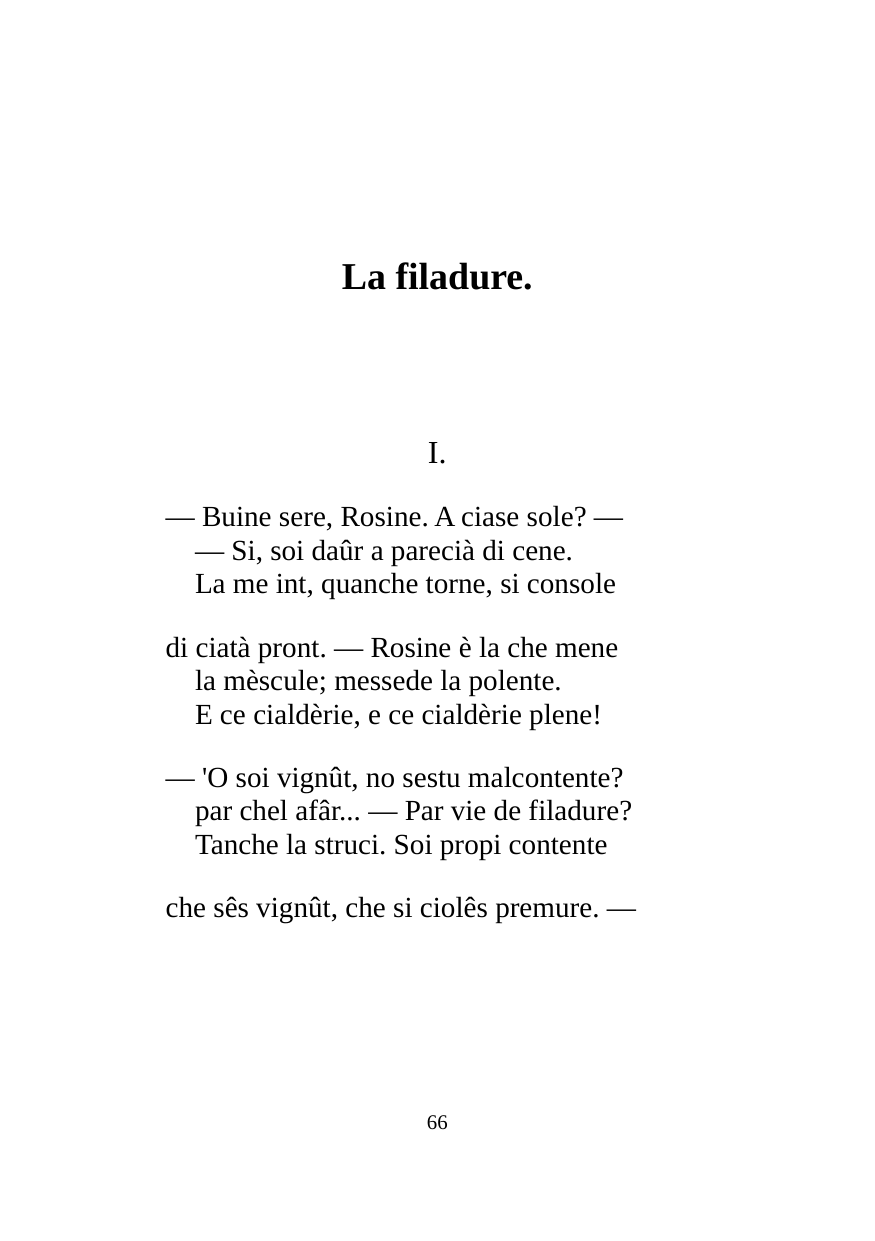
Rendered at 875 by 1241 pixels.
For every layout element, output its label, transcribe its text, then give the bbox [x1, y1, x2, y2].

subtitle I. [106, 433, 768, 470]
text di ciatà pront. — Rosine è la che mene la mèscule; messede la polente. E ce cialdèrie, e ce cialdèrie plene! [165, 630, 768, 730]
subtitle La filadure. [106, 254, 768, 297]
text — Buine sere, Rosine. A ciase sole? — — Si, soi daûr a parecià di cene. La me int, quanche torne, si console [165, 499, 768, 600]
text che sês vignût, che si ciolês premure. — [165, 890, 768, 923]
text — 'O soi vignût, no sestu malcontente? par chel afâr... — Par vie de filadure? Tanche la struci. Soi propi contente [165, 760, 768, 860]
